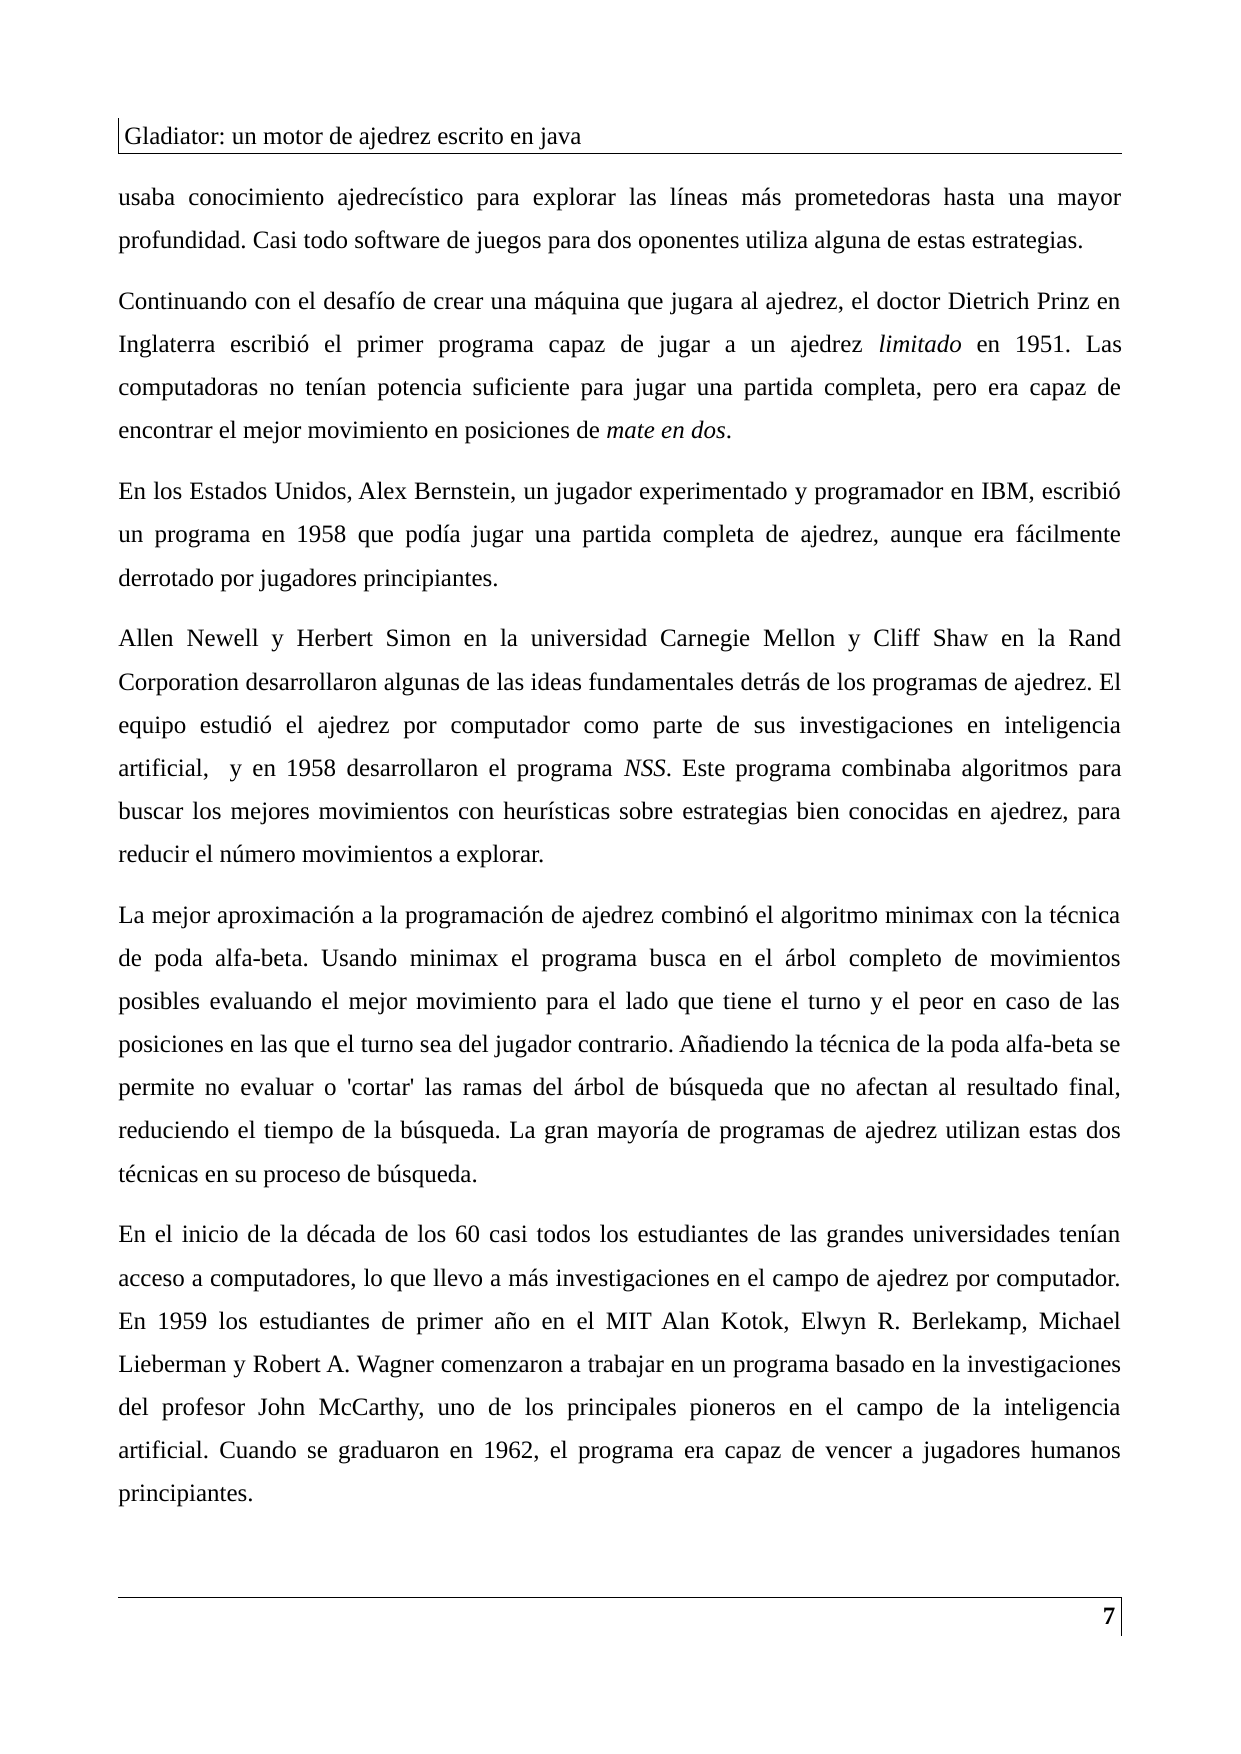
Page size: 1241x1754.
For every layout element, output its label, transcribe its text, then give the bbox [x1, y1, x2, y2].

text En el inicio de la década de los 60 casi todos los estudiantes de las grandes universidades tenían acceso a computadores, lo que llevo a más investigaciones en el campo de ajedrez por computador. En 1959 los estudiantes de primer año en el MIT Alan Kotok, Elwyn R. Berlekamp, Michael Lieberman y Robert A. Wagner comenzaron a trabajar en un programa basado en la investigaciones del profesor John McCarthy, uno de los principales pioneros en el campo de la inteligencia artificial. Cuando se graduaron en 1962, el programa era capaz de vencer a jugadores humanos principiantes. [118, 1219, 1122, 1507]
text En los Estados Unidos, Alex Bernstein, un jugador experimentado y programador en IBM, escribió un programa en 1958 que podía jugar una partida completa de ajedrez, aunque era fácilmente derrotado por jugadores principiantes. [118, 476, 1122, 591]
text Allen Newell y Herbert Simon en la universidad Carnegie Mellon y Cliff Shaw en la Rand Corporation desarrollaron algunas de las ideas fundamentales detrás de los programas de ajedrez. El equipo estudió el ajedrez por computador como parte de sus investigaciones en inteligencia artificial, y en 1958 desarrollaron el programa NSS. Este programa combinaba algoritmos para buscar los mejores movimientos con heurísticas sobre estrategias bien conocidas en ajedrez, para reducir el número movimientos a explorar. [118, 623, 1122, 868]
text La mejor aproximación a la programación de ajedrez combinó el algoritmo minimax con la técnica de poda alfa-beta. Usando minimax el programa busca en el árbol completo de movimientos posibles evaluando el mejor movimiento para el lado que tiene el turno y el peor en caso de las posiciones en las que el turno sea del jugador contrario. Añadiendo la técnica de la poda alfa-beta se permite no evaluar o 'cortar' las ramas del árbol de búsqueda que no afectan al resultado final, reduciendo el tiempo de la búsqueda. La gran mayoría de programas de ajedrez utilizan estas dos técnicas en su proceso de búsqueda. [118, 900, 1122, 1187]
text Continuando con el desafío de crear una máquina que jugara al ajedrez, el doctor Dietrich Prinz en Inglaterra escribió el primer programa capaz de jugar a un ajedrez limitado en 1951. Las computadoras no tenían potencia suficiente para jugar una partida completa, pero era capaz de encontrar el mejor movimiento en posiciones de mate en dos. [118, 286, 1122, 444]
text usaba conocimiento ajedrecístico para explorar las líneas más prometedoras hasta una mayor profundidad. Casi todo software de juegos para dos oponentes utiliza alguna de estas estrategias. [118, 182, 1122, 254]
